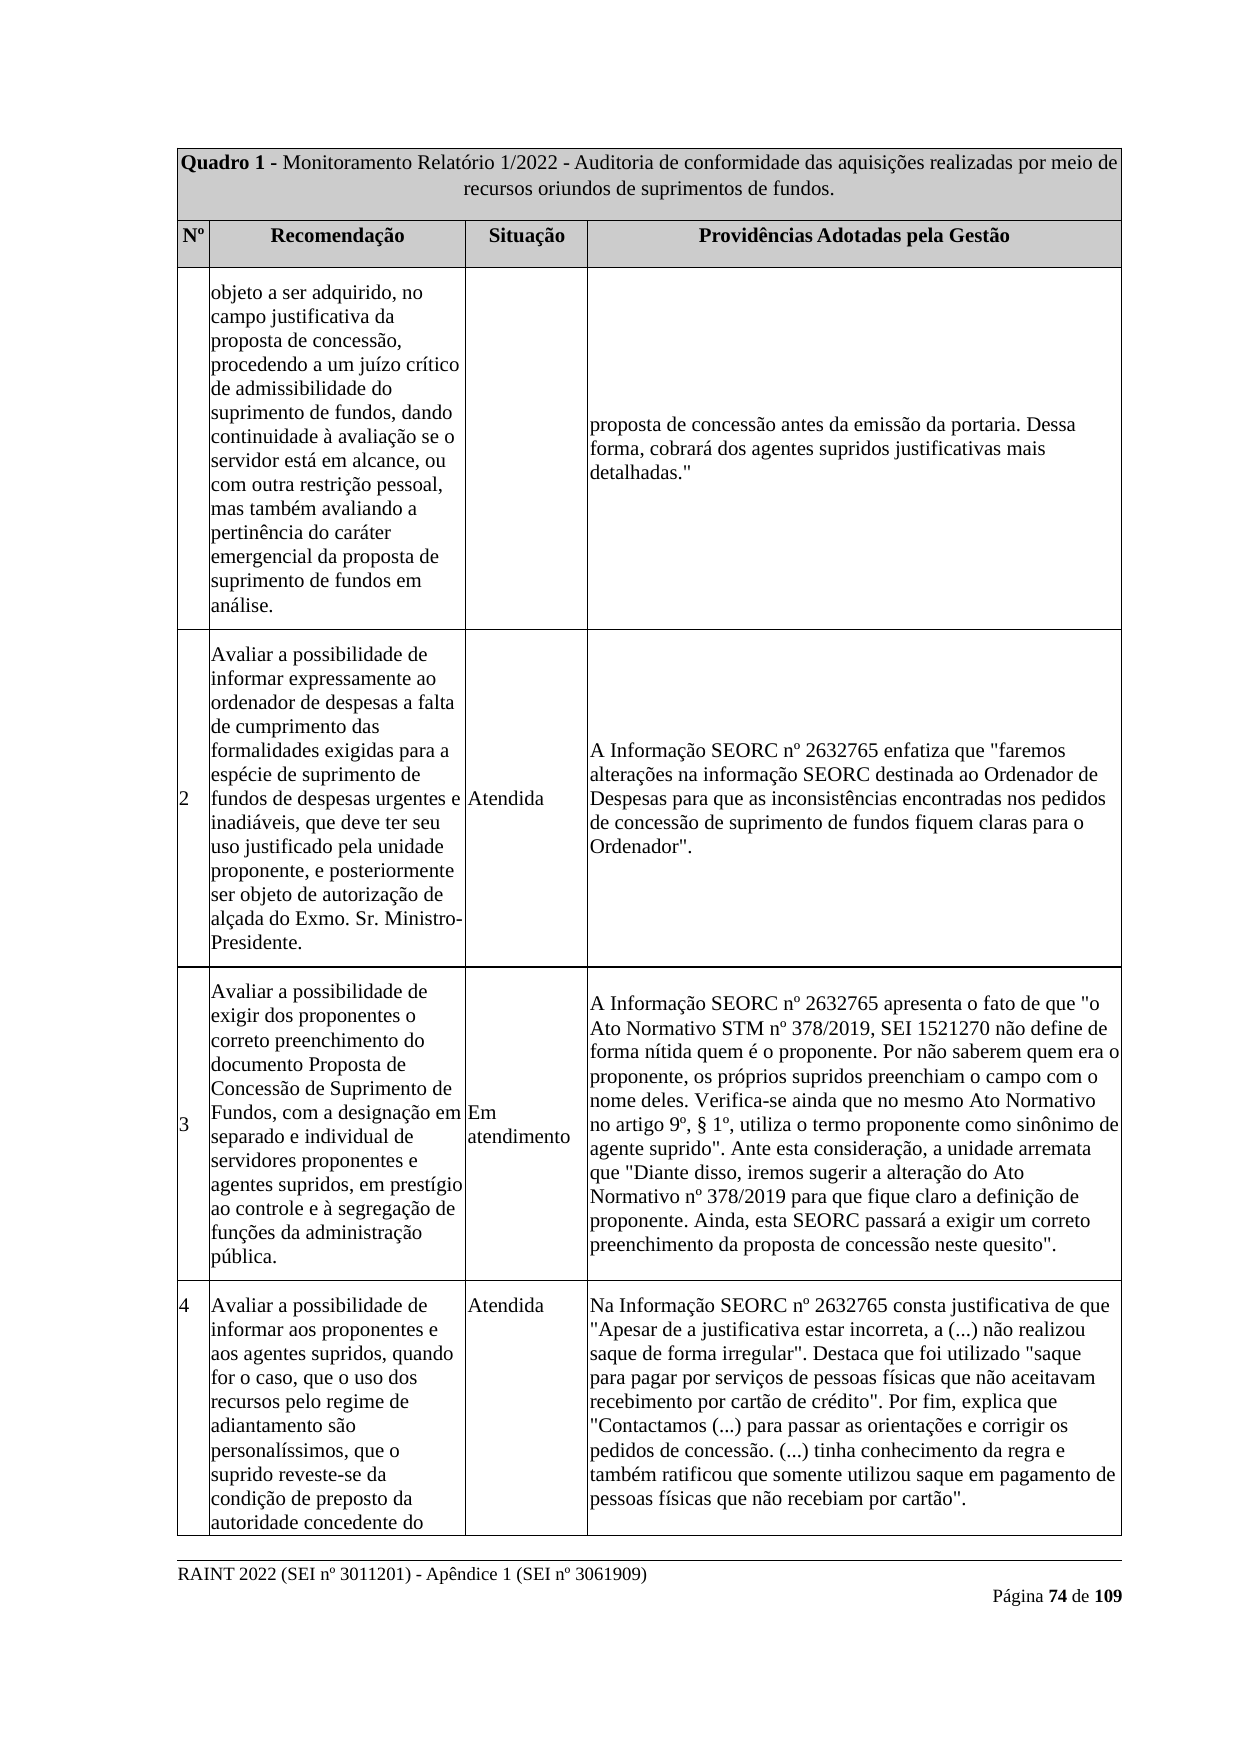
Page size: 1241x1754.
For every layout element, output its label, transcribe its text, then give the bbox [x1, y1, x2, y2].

table_cell Nº [178, 221, 209, 267]
table_cell 3 [178, 968, 209, 1280]
table_cell A Informação SEORC nº 2632765 apresenta o fato de que "o Ato Normativo STM nº 378/2019, SEI 1521270 não define de forma nítida quem é o proponente. Por não saberem quem era o proponente, os próprios supridos preenchiam o campo com o nome deles. Verifica-se ainda que no mesmo Ato Normativo no artigo 9º, § 1º, utiliza o termo proponente como sinônimo de agente suprido". Ante esta consideração, a unidade arremata que "Diante disso, iremos sugerir a alteração do Ato Normativo nº 378/2019 para que fique claro a definição de proponente. Ainda, esta SEORC passará a exigir um correto preenchimento da proposta de concessão neste quesito". [588, 968, 1121, 1280]
table_cell Em atendimento [466, 968, 587, 1280]
table_cell Recomendação [210, 221, 465, 267]
table_cell 4 [178, 1281, 209, 1535]
table_cell Situação [466, 221, 587, 267]
table_cell [466, 268, 587, 628]
table_cell [178, 268, 209, 628]
table_cell Avaliar a possibilidade de exigir dos proponentes o correto preenchimento do documento Proposta de Concessão de Suprimento de Fundos, com a designação em separado e individual de servidores proponentes e agentes supridos, em prestígio ao controle e à segregação de funções da administração pública. [210, 968, 465, 1280]
table_cell Avaliar a possibilidade de informar expressamente ao ordenador de despesas a falta de cumprimento das formalidades exigidas para a espécie de suprimento de fundos de despesas urgentes e inadiáveis, que deve ter seu uso justificado pela unidade proponente, e posteriormente ser objeto de autorização de alçada do Exmo. Sr. Ministro-Presidente. [210, 630, 465, 966]
table_cell 2 [178, 630, 209, 966]
table_cell A Informação SEORC nº 2632765 enfatiza que "faremos alterações na informação SEORC destinada ao Ordenador de Despesas para que as inconsistências encontradas nos pedidos de concessão de suprimento de fundos fiquem claras para o Ordenador". [588, 630, 1121, 966]
table_cell Na Informação SEORC nº 2632765 consta justificativa de que "Apesar de a justificativa estar incorreta, a (...) não realizou saque de forma irregular". Destaca que foi utilizado "saque para pagar por serviços de pessoas físicas que não aceitavam recebimento por cartão de crédito". Por fim, explica que "Contactamos (...) para passar as orientações e corrigir os pedidos de concessão. (...) tinha conhecimento da regra e também ratificou que somente utilizou saque em pagamento de pessoas físicas que não recebiam por cartão". [588, 1281, 1121, 1535]
table_cell Avaliar a possibilidade de informar aos proponentes e aos agentes supridos, quando for o caso, que o uso dos recursos pelo regime de adiantamento são personalíssimos, que o suprido reveste-se da condição de preposto da autoridade concedente do [210, 1281, 465, 1535]
table_cell Atendida [466, 630, 587, 966]
table_cell proposta de concessão antes da emissão da portaria. Dessa forma, cobrará dos agentes supridos justificativas mais detalhadas." [588, 268, 1121, 628]
table_header Quadro 1 - Monitoramento Relatório 1/2022 - Auditoria de conformidade das aquisições realizadas por meio de recursos oriundos de suprimentos de fundos. [178, 149, 1121, 220]
table_cell Atendida [466, 1281, 587, 1535]
table_cell Providências Adotadas pela Gestão [588, 221, 1121, 267]
table_cell objeto a ser adquirido, no campo justificativa da proposta de concessão, procedendo a um juízo crítico de admissibilidade do suprimento de fundos, dando continuidade à avaliação se o servidor está em alcance, ou com outra restrição pessoal, mas também avaliando a pertinência do caráter emergencial da proposta de suprimento de fundos em análise. [210, 268, 465, 628]
